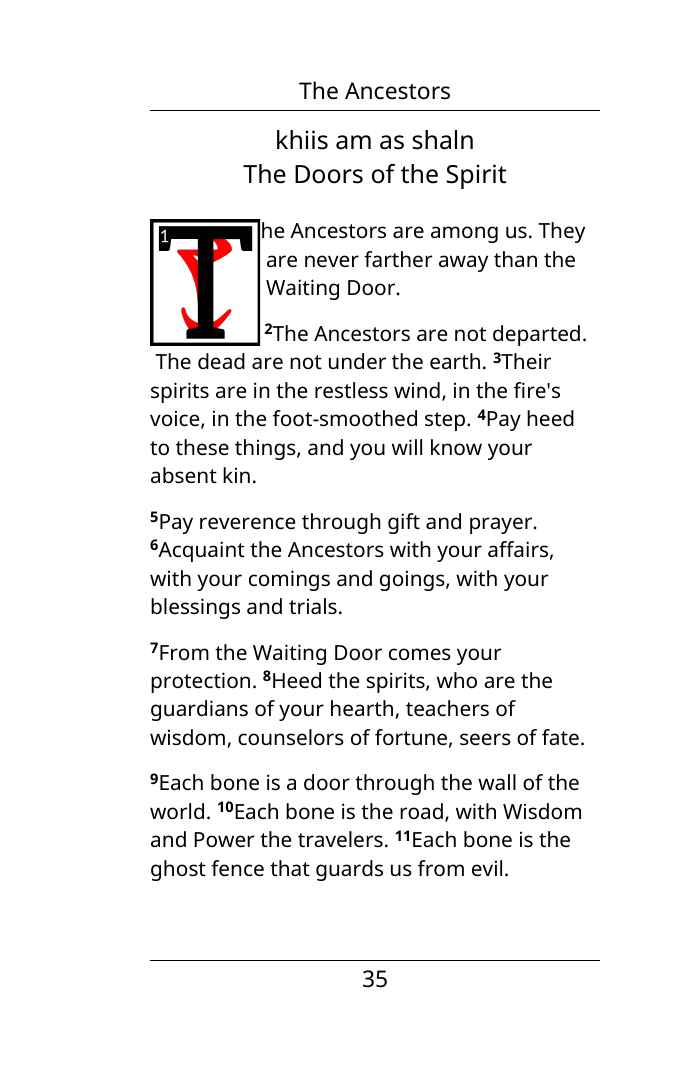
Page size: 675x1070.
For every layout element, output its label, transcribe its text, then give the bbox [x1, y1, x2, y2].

text 9Each bone is a door through the wall of the world. 10Each bone is the road, with Wisdom and Power the travelers. 11Each bone is the ghost fence that guards us from evil. [150, 768, 600, 882]
picture [150, 219, 261, 346]
text Waiting Door. [261, 273, 600, 302]
text are never farther away than the [261, 245, 600, 273]
text The dead are not under the earth. 3Their spirits are in the restless wind, in the fire's voice, in the foot-smoothed step. 4Pay heed to these things, and you will know your absent kin. [150, 347, 600, 490]
text The Doors of the Spirit [150, 157, 600, 191]
text 5Pay reverence through gift and prayer. 6Acquaint the Ancestors with your affairs, with your comings and goings, with your blessings and trials. [150, 507, 600, 621]
text 2The Ancestors are not departed. [150, 319, 600, 347]
text 7From the Waiting Door comes your protection. 8Heed the spirits, who are the guardians of your hearth, teachers of wisdom, counselors of fortune, seers of fate. [150, 638, 600, 751]
text khiis am as shaln [150, 123, 600, 157]
text he Ancestors are among us. They [150, 217, 600, 245]
